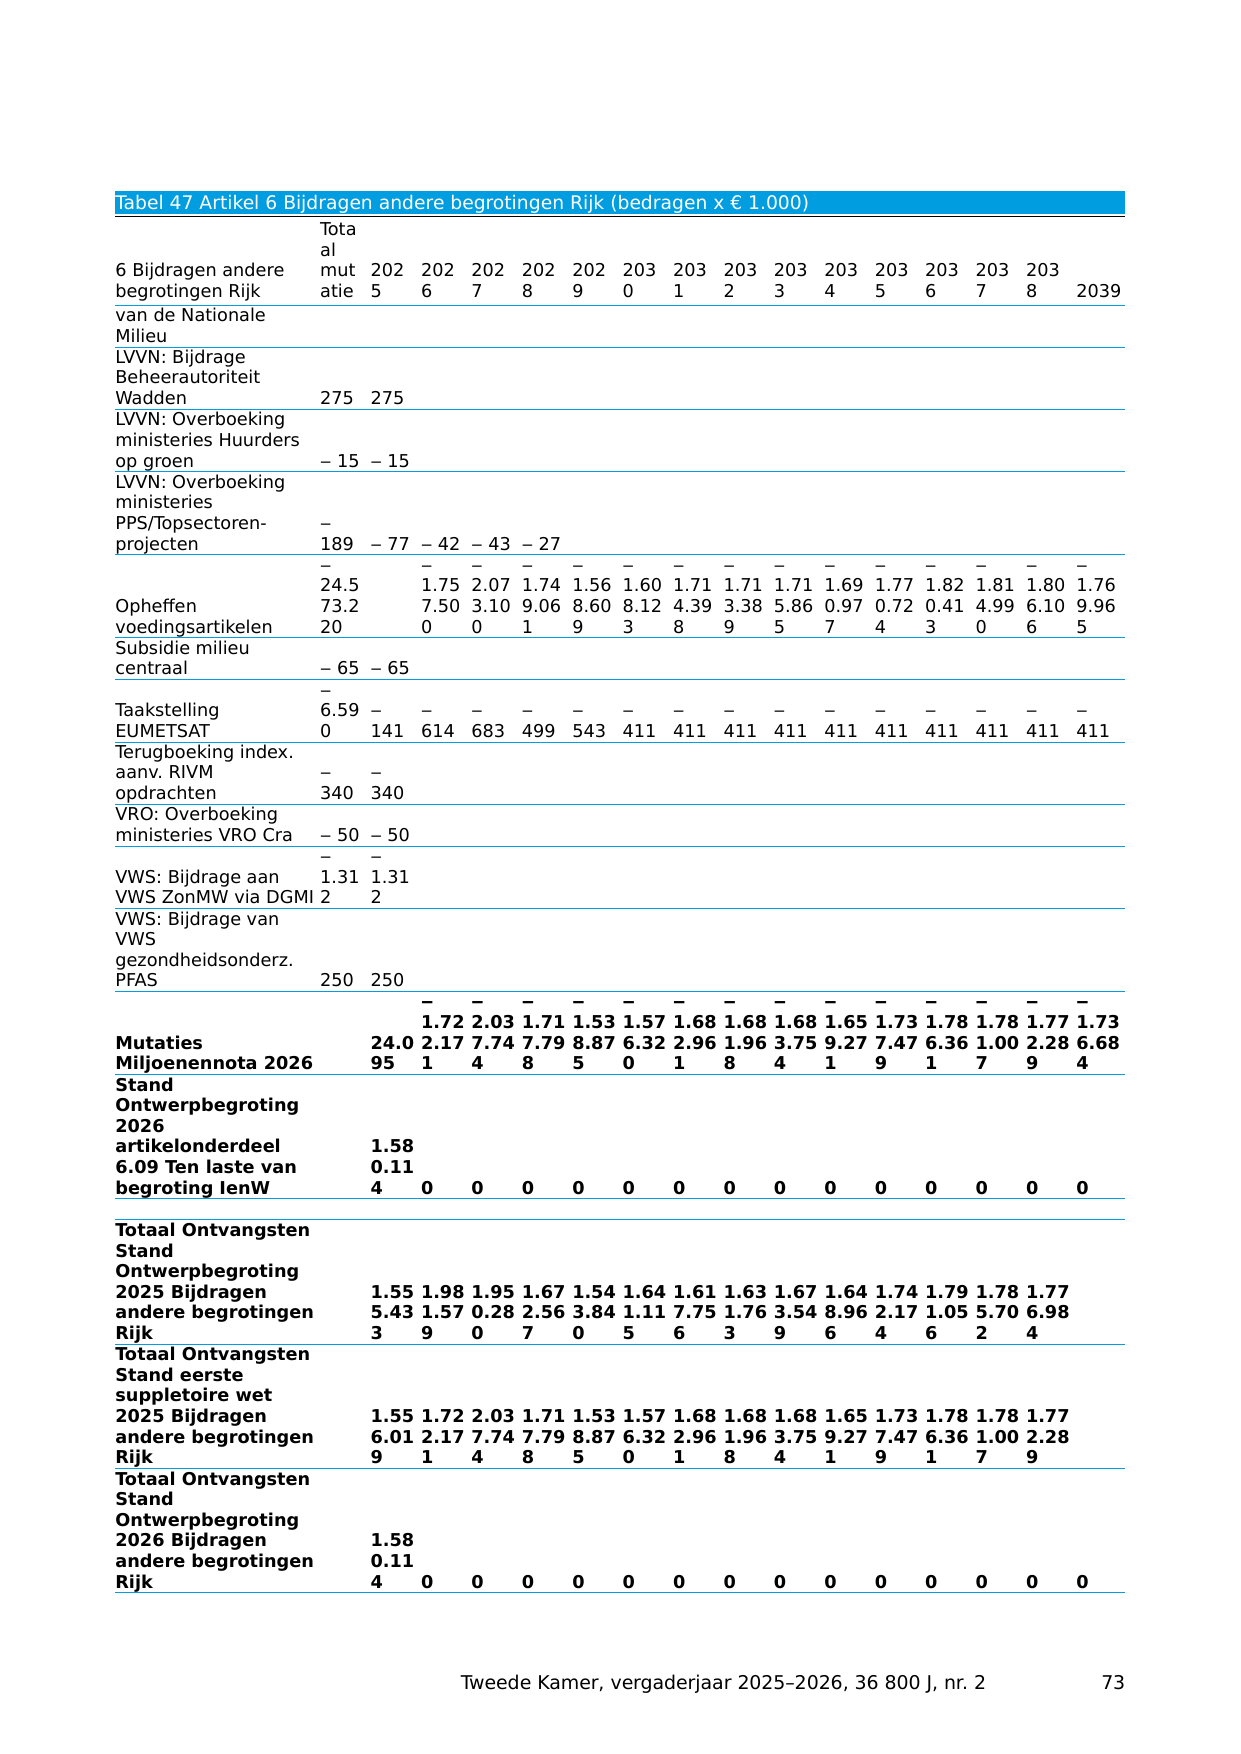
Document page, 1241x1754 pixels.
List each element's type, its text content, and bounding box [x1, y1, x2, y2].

table_cell LVVN: Bijdrage Beheerautoriteit Wadden [115, 348, 317, 409]
table_cell ‒ 1.576.320 [620, 992, 670, 1074]
table_cell [569, 348, 619, 409]
table_cell ‒ 1.538.875 [569, 992, 619, 1074]
table_cell [418, 638, 468, 679]
table_cell 1.681.968 [720, 1345, 771, 1468]
table_cell [771, 909, 821, 991]
table_cell ‒ 15 [368, 410, 418, 471]
table_cell [317, 1345, 367, 1468]
table_cell [620, 306, 670, 346]
table_cell ‒ 27 [519, 472, 569, 554]
table_cell [771, 847, 821, 908]
table_cell [771, 348, 821, 409]
table_cell [1023, 805, 1073, 846]
table_cell 0 [670, 1075, 720, 1198]
table_cell [317, 306, 367, 346]
table_cell ‒ 499 [519, 680, 569, 741]
table_cell [418, 348, 468, 409]
table_cell [771, 306, 821, 346]
table_cell [973, 348, 1023, 409]
table_cell 1.717.798 [519, 1345, 569, 1468]
table_cell 1.785.702 [973, 1220, 1023, 1344]
table_cell 0 [418, 1469, 468, 1592]
table_cell [468, 306, 519, 346]
table_cell ‒ 50 [368, 805, 418, 846]
table_cell [821, 306, 872, 346]
table_cell [368, 1199, 418, 1219]
table_cell [821, 743, 872, 804]
table_cell LVVN: Overboeking ministeries Huurders op groen [115, 410, 317, 471]
table_cell [1073, 743, 1125, 804]
table_cell 6 Bijdragen andere begrotingen Rijk [115, 217, 317, 304]
table_cell ‒ 1.770.724 [872, 555, 922, 637]
table_cell 2035 [872, 217, 922, 304]
table_cell [973, 847, 1023, 908]
table_cell [821, 1199, 872, 1219]
table_cell ‒ 1.683.754 [771, 992, 821, 1074]
table_cell [1073, 909, 1125, 991]
table_cell [569, 847, 619, 908]
table_cell 1.682.961 [670, 1345, 720, 1468]
table_cell [418, 410, 468, 471]
table_cell [821, 410, 872, 471]
table_cell 275 [317, 348, 367, 409]
table_cell [821, 472, 872, 554]
table_cell [620, 743, 670, 804]
table_cell ‒ 1.690.977 [821, 555, 872, 637]
table_cell [670, 1199, 720, 1219]
table_cell ‒ 411 [620, 680, 670, 741]
table_cell ‒ 77 [368, 472, 418, 554]
table_cell 1.672.567 [519, 1220, 569, 1344]
table_cell 275 [368, 348, 418, 409]
table_cell [620, 909, 670, 991]
table_cell [1073, 1220, 1125, 1344]
table_cell [872, 410, 922, 471]
table_cell [771, 1199, 821, 1219]
table_cell 1.580.114 [368, 1469, 418, 1592]
table_cell [720, 410, 771, 471]
table_cell [1023, 1199, 1073, 1219]
table_cell [519, 410, 569, 471]
table_cell ‒ 15 [317, 410, 367, 471]
table_cell [1073, 1199, 1125, 1219]
table_cell [519, 306, 569, 346]
table_cell 1.950.280 [468, 1220, 519, 1344]
table_cell [317, 992, 367, 1074]
table_cell [821, 909, 872, 991]
table_cell ‒ 340 [317, 743, 367, 804]
table_cell [872, 847, 922, 908]
table_cell 250 [317, 909, 367, 991]
table_cell [821, 638, 872, 679]
table_cell [1073, 472, 1125, 554]
table_cell ‒ 1.312 [317, 847, 367, 908]
table_cell 1.538.875 [569, 1345, 619, 1468]
table_cell [922, 348, 972, 409]
table_cell 0 [418, 1075, 468, 1198]
table_cell [973, 638, 1023, 679]
table_cell ‒ 2.037.744 [468, 992, 519, 1074]
table_cell LVVN: Overboeking ministeries PPS/Topsectoren-projecten [115, 472, 317, 554]
table_cell ‒ 50 [317, 805, 367, 846]
table_cell 1.580.114 [368, 1075, 418, 1198]
table_cell ‒ 1.769.965 [1073, 555, 1125, 637]
table_cell 0 [771, 1469, 821, 1592]
table_cell [569, 909, 619, 991]
table_cell [368, 555, 418, 637]
table_cell [720, 348, 771, 409]
table_cell VWS: Bijdrage aan VWS ZonMW via DGMI [115, 847, 317, 908]
table_cell [821, 348, 872, 409]
table_cell 1.673.549 [771, 1220, 821, 1344]
table_cell 1.683.754 [771, 1345, 821, 1468]
table_cell [1023, 909, 1073, 991]
table_cell 0 [569, 1075, 619, 1198]
table_cell 1.641.115 [620, 1220, 670, 1344]
table_cell [922, 638, 972, 679]
table_cell [468, 743, 519, 804]
table_cell 1.791.056 [922, 1220, 972, 1344]
table_cell [973, 1199, 1023, 1219]
table_cell 0 [1023, 1469, 1073, 1592]
table_cell ‒ 340 [368, 743, 418, 804]
table_cell Totaal Ontvangsten Stand Ontwerpbegroting 2026 Bijdragen andere begrotingen Rijk [115, 1469, 317, 1592]
table_cell [468, 1199, 519, 1219]
table_cell ‒ 189 [317, 472, 367, 554]
table_cell [620, 847, 670, 908]
table_cell 1.776.984 [1023, 1220, 1073, 1344]
table_cell ‒ 6.590 [317, 680, 367, 741]
table_cell ‒ 411 [872, 680, 922, 741]
table_cell 1.742.174 [872, 1220, 922, 1344]
table_cell [872, 306, 922, 346]
table_cell [821, 805, 872, 846]
table_cell ‒ 1.312 [368, 847, 418, 908]
table_cell [519, 348, 569, 409]
table_cell [620, 410, 670, 471]
table_cell [519, 638, 569, 679]
table_cell [1023, 306, 1073, 346]
table_cell Stand Ontwerpbegroting 2026 artikelonderdeel 6.09 Ten laste van begroting IenW [115, 1075, 317, 1198]
table_cell ‒ 1.608.123 [620, 555, 670, 637]
table_cell 2033 [771, 217, 821, 304]
table_cell 1.617.756 [670, 1220, 720, 1344]
table_cell [720, 306, 771, 346]
table_cell Taakstelling EUMETSAT [115, 680, 317, 741]
table_cell 1.543.840 [569, 1220, 619, 1344]
table_cell [1023, 638, 1073, 679]
table_cell [771, 743, 821, 804]
table_cell 0 [872, 1469, 922, 1592]
table_cell [1023, 743, 1073, 804]
table_cell ‒ 2.073.100 [468, 555, 519, 637]
table_cell 0 [973, 1075, 1023, 1198]
table_cell ‒ 24.573.220 [317, 555, 367, 637]
table_cell 0 [468, 1469, 519, 1592]
table_cell 0 [720, 1469, 771, 1592]
table_cell 0 [620, 1075, 670, 1198]
table_cell ‒ 543 [569, 680, 619, 741]
table_cell [720, 1199, 771, 1219]
table_cell VWS: Bijdrage van VWS gezondheidsonderz. PFAS [115, 909, 317, 991]
table_cell [670, 909, 720, 991]
table_cell 2032 [720, 217, 771, 304]
table_cell [771, 472, 821, 554]
table_cell 250 [368, 909, 418, 991]
table_cell [670, 410, 720, 471]
table_cell [771, 410, 821, 471]
table_cell ‒ 1.568.609 [569, 555, 619, 637]
table_cell 2036 [922, 217, 972, 304]
table_cell Opheffen voedingsartikelen [115, 555, 317, 637]
table_cell [620, 1199, 670, 1219]
table_cell ‒ 1.806.106 [1023, 555, 1073, 637]
table_cell 0 [1023, 1075, 1073, 1198]
table_cell 1.781.007 [973, 1345, 1023, 1468]
table_cell [418, 805, 468, 846]
table_cell [922, 1199, 972, 1219]
table_cell [872, 638, 922, 679]
table_cell 0 [872, 1075, 922, 1198]
table_cell [418, 743, 468, 804]
table_cell [872, 909, 922, 991]
table_cell [569, 743, 619, 804]
table_cell 0 [468, 1075, 519, 1198]
table_cell 1.631.763 [720, 1220, 771, 1344]
table_cell 2027 [468, 217, 519, 304]
table_cell [620, 638, 670, 679]
table_cell van de Nationale Milieu [115, 306, 317, 346]
table_cell [973, 805, 1023, 846]
table_cell ‒ 411 [1073, 680, 1125, 741]
table_cell 0 [821, 1075, 872, 1198]
table_cell ‒ 1.737.479 [872, 992, 922, 1074]
table_cell [1073, 306, 1125, 346]
table_cell 2029 [569, 217, 619, 304]
table_cell Totaal Ontvangsten Stand eerste suppletoire wet 2025 Bijdragen andere begrotingen Rijk [115, 1345, 317, 1468]
table_cell ‒ 42 [418, 472, 468, 554]
table_cell Totaal mutatie [317, 217, 367, 304]
table_cell [569, 410, 619, 471]
table_cell ‒ 1.757.500 [418, 555, 468, 637]
table_cell [569, 638, 619, 679]
table_cell ‒ 1.714.398 [670, 555, 720, 637]
table_cell [620, 348, 670, 409]
table_cell 24.095 [368, 992, 418, 1074]
table_cell [872, 743, 922, 804]
table_cell ‒ 65 [368, 638, 418, 679]
table_cell [418, 847, 468, 908]
table_cell [468, 410, 519, 471]
table_cell ‒ 411 [922, 680, 972, 741]
table_cell [973, 472, 1023, 554]
table_cell [468, 909, 519, 991]
table_cell [922, 743, 972, 804]
table_cell 2039 [1073, 217, 1125, 304]
table_cell ‒ 1.736.684 [1073, 992, 1125, 1074]
table_cell [821, 847, 872, 908]
table_cell 0 [620, 1469, 670, 1592]
table_cell 2031 [670, 217, 720, 304]
table_cell ‒ 43 [468, 472, 519, 554]
table_cell ‒ 141 [368, 680, 418, 741]
table_cell Mutaties Miljoenennota 2026 [115, 992, 317, 1074]
table_cell ‒ 1.681.968 [720, 992, 771, 1074]
table_cell [720, 743, 771, 804]
table_cell ‒ 1.820.413 [922, 555, 972, 637]
table_cell [1023, 410, 1073, 471]
table_cell 2037 [973, 217, 1023, 304]
table_cell ‒ 1.772.289 [1023, 992, 1073, 1074]
table_cell [1073, 348, 1125, 409]
table_cell 0 [771, 1075, 821, 1198]
table_cell [670, 306, 720, 346]
table_cell 0 [569, 1469, 619, 1592]
table_cell [670, 847, 720, 908]
table_cell [569, 1199, 619, 1219]
table_cell 2030 [620, 217, 670, 304]
table_cell [115, 1199, 317, 1219]
table_cell 1.556.019 [368, 1345, 418, 1468]
table_cell [670, 805, 720, 846]
table_cell [317, 1199, 367, 1219]
table_cell Totaal Ontvangsten Stand Ontwerpbegroting 2025 Bijdragen andere begrotingen Rijk [115, 1220, 317, 1344]
table_cell [670, 743, 720, 804]
table_cell [922, 909, 972, 991]
table_cell ‒ 1.749.061 [519, 555, 569, 637]
table_cell [771, 638, 821, 679]
table_cell 0 [670, 1469, 720, 1592]
table_cell [872, 472, 922, 554]
table_cell [519, 805, 569, 846]
table_cell 1.555.433 [368, 1220, 418, 1344]
table_cell 0 [973, 1469, 1023, 1592]
table_cell ‒ 411 [771, 680, 821, 741]
table_cell ‒ 411 [973, 680, 1023, 741]
table_cell [418, 1199, 468, 1219]
table_cell 1.786.361 [922, 1345, 972, 1468]
table_cell ‒ 1.715.865 [771, 555, 821, 637]
table_cell [872, 348, 922, 409]
table_cell [922, 410, 972, 471]
table_cell Subsidie milieu centraal [115, 638, 317, 679]
table_cell [1073, 410, 1125, 471]
table_cell [468, 805, 519, 846]
table_cell ‒ 411 [720, 680, 771, 741]
table_cell 2038 [1023, 217, 1073, 304]
table_cell [468, 348, 519, 409]
table_cell [973, 306, 1023, 346]
table_cell [620, 805, 670, 846]
table_cell ‒ 1.786.361 [922, 992, 972, 1074]
table_cell 2028 [519, 217, 569, 304]
table_cell [922, 306, 972, 346]
table_cell ‒ 1.682.961 [670, 992, 720, 1074]
table_cell 1.576.320 [620, 1345, 670, 1468]
table_cell [519, 1199, 569, 1219]
table_cell 2034 [821, 217, 872, 304]
table_cell [670, 348, 720, 409]
table_cell [317, 1220, 367, 1344]
table_cell [418, 909, 468, 991]
table_cell [418, 306, 468, 346]
table_cell ‒ 1.717.798 [519, 992, 569, 1074]
table_cell [720, 638, 771, 679]
table_cell ‒ 65 [317, 638, 367, 679]
table_cell [468, 638, 519, 679]
table_cell VRO: Overboeking ministeries VRO Cra [115, 805, 317, 846]
table_cell [569, 306, 619, 346]
table_cell [1073, 638, 1125, 679]
table_cell [720, 805, 771, 846]
table_cell ‒ 1.722.171 [418, 992, 468, 1074]
table_cell [519, 743, 569, 804]
table_cell [973, 909, 1023, 991]
table_cell 1.737.479 [872, 1345, 922, 1468]
table_cell 2026 [418, 217, 468, 304]
table_cell [922, 805, 972, 846]
table_cell ‒ 1.713.389 [720, 555, 771, 637]
table_cell [620, 472, 670, 554]
table_cell [670, 472, 720, 554]
table_cell 1.722.171 [418, 1345, 468, 1468]
table_cell [720, 847, 771, 908]
table_cell ‒ 411 [1023, 680, 1073, 741]
table_cell 1.659.271 [821, 1345, 872, 1468]
table_cell [569, 805, 619, 846]
table_cell ‒ 411 [821, 680, 872, 741]
table_cell 0 [922, 1469, 972, 1592]
table_cell 2025 [368, 217, 418, 304]
table_cell [317, 1469, 367, 1592]
table_cell ‒ 411 [670, 680, 720, 741]
table_cell [771, 805, 821, 846]
table_cell 1.772.289 [1023, 1345, 1073, 1468]
table_cell 0 [1073, 1469, 1125, 1592]
table_cell 0 [720, 1075, 771, 1198]
table_cell ‒ 1.781.007 [973, 992, 1023, 1074]
table_cell [1073, 805, 1125, 846]
table_cell [720, 909, 771, 991]
table_cell [973, 743, 1023, 804]
table_cell [368, 306, 418, 346]
table_cell [317, 1075, 367, 1198]
table_cell 0 [922, 1075, 972, 1198]
table_cell [872, 1199, 922, 1219]
table_cell [468, 847, 519, 908]
table_cell 2.037.744 [468, 1345, 519, 1468]
table_cell 0 [519, 1075, 569, 1198]
table_cell [1023, 472, 1073, 554]
table_cell 0 [519, 1469, 569, 1592]
table_cell 0 [1073, 1075, 1125, 1198]
table_cell [922, 847, 972, 908]
table_cell [569, 472, 619, 554]
table_cell [1073, 847, 1125, 908]
table_cell [519, 847, 569, 908]
table_cell ‒ 1.659.271 [821, 992, 872, 1074]
table_cell [973, 410, 1023, 471]
table_cell [872, 805, 922, 846]
table_cell 1.981.579 [418, 1220, 468, 1344]
table_cell Terugboeking index. aanv. RIVM opdrachten [115, 743, 317, 804]
table_cell ‒ 1.814.990 [973, 555, 1023, 637]
table_cell [1023, 348, 1073, 409]
table_cell [519, 909, 569, 991]
table_cell 1.648.966 [821, 1220, 872, 1344]
table_cell [720, 472, 771, 554]
table_cell ‒ 683 [468, 680, 519, 741]
table_cell 0 [821, 1469, 872, 1592]
table_cell ‒ 614 [418, 680, 468, 741]
table_cell [922, 472, 972, 554]
table_cell [1023, 847, 1073, 908]
table_cell [670, 638, 720, 679]
table_cell [1073, 1345, 1125, 1468]
